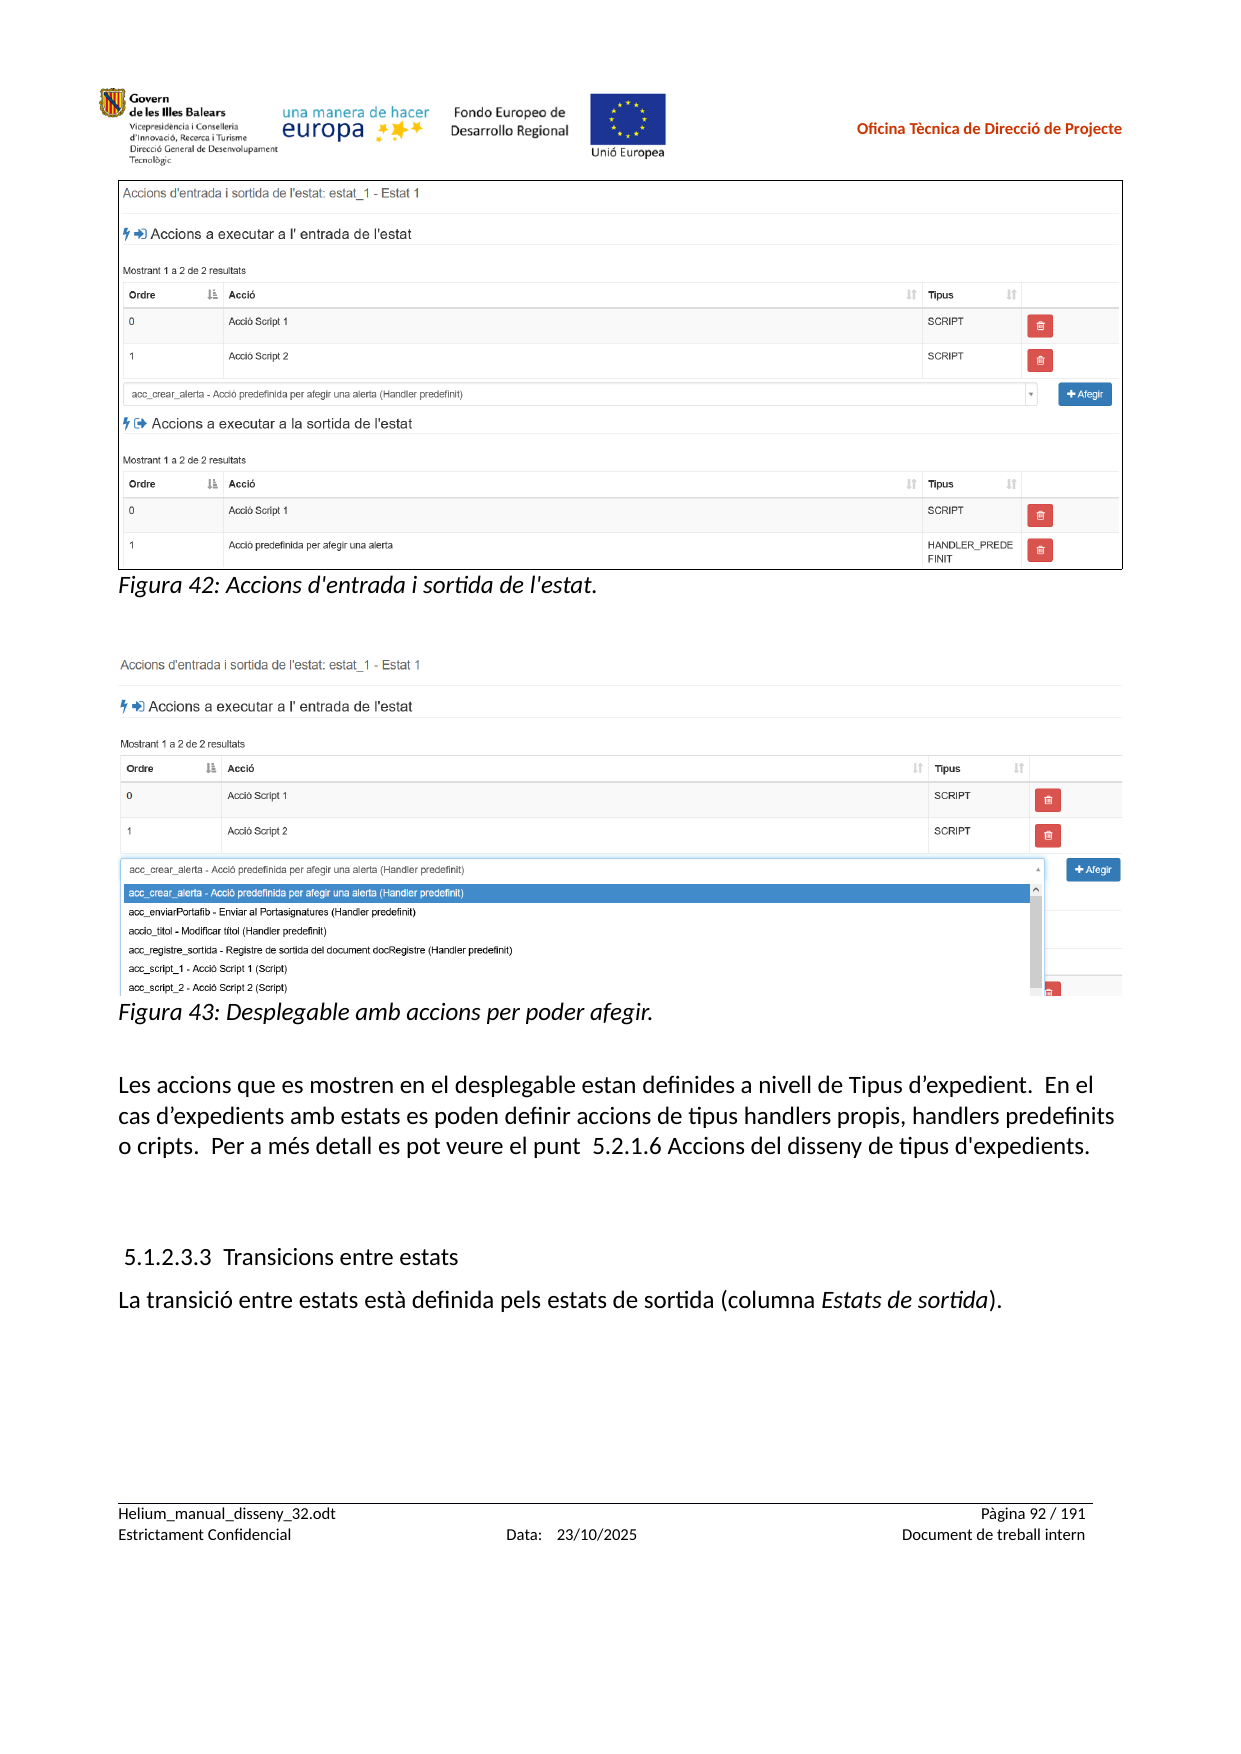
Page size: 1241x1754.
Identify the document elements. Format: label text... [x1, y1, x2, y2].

picture [118, 655, 1123, 996]
text [119, 181, 1122, 569]
text Figura 42: Accions d'entrada i sortida de l'estat. [118, 570, 1122, 600]
picture [121, 183, 1119, 567]
text Figura 43: Desplegable amb accions per poder afegir. [118, 996, 1122, 1026]
subtitle Transicions entre estats [118, 1241, 1122, 1272]
picture [99, 87, 668, 166]
text Les accions que es mostren en el desplegable estan definides a nivell de Tipus d’expedient. En el cas d’expedients amb estats es poden definir accions de tipus handlers propis, handlers predefinits o cripts. Per a més detall es pot veure el punt 5.2.1.6 Accions del disseny de tipus d'expedients. [118, 1069, 1122, 1161]
text La transició entre estats està definida pels estats de sortida (columna Estats de sortida). [118, 1284, 1122, 1315]
